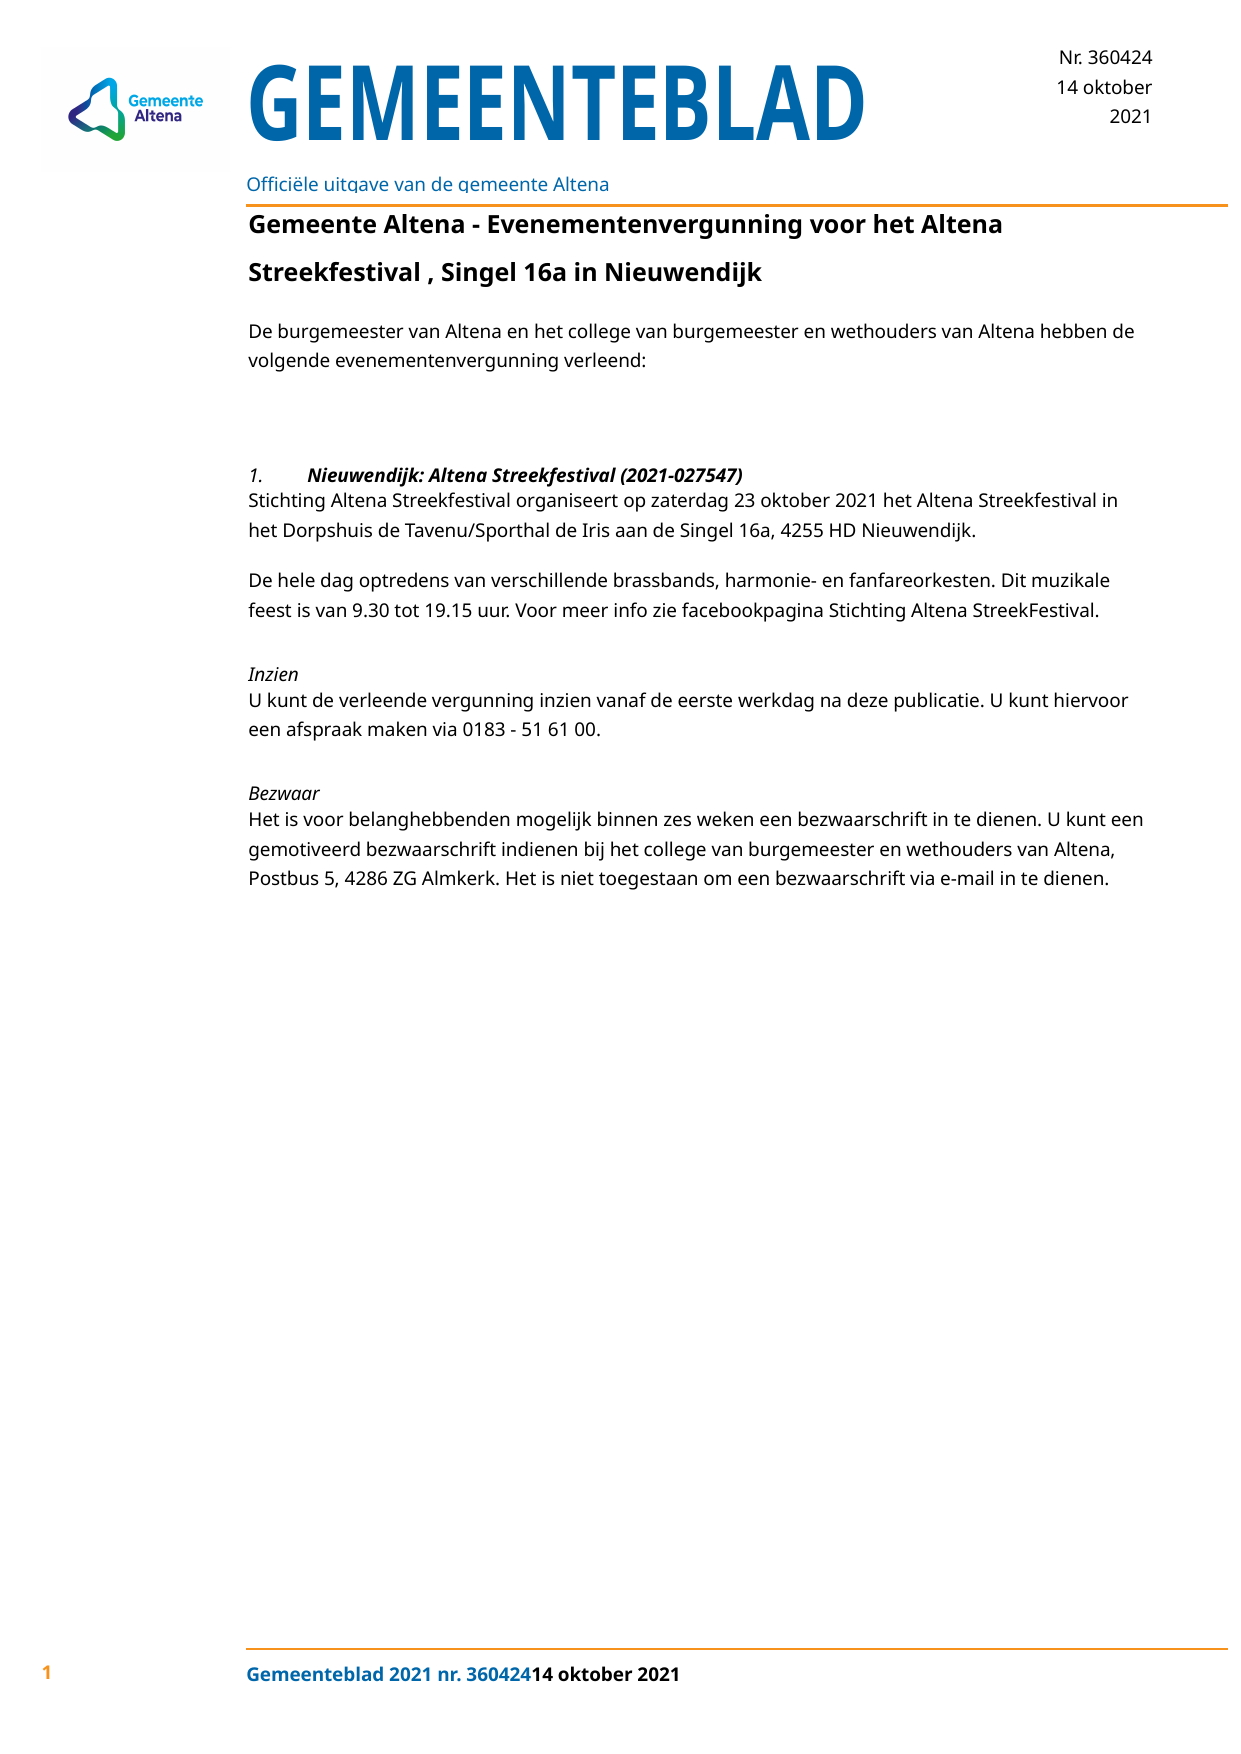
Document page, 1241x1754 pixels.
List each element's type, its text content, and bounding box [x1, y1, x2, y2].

text Het is voor belanghebbenden mogelijk binnen zes weken een bezwaarschrift in te dienen. U kunt een gemotiveerd bezwaarschrift indienen bij het college van burgemeester en wethouders van Altena, Postbus 5, 4286 ZG Almkerk. Het is niet toegestaan om een bezwaarschrift via e-mail in te dienen. [248, 806, 1152, 891]
text Inzien [248, 661, 1152, 687]
text U kunt de verleende vergunning inzien vanaf de eerste werkdag na deze publicatie. U kunt hiervoor een afspraak maken via 0183 - 51 61 00. [248, 687, 1152, 742]
picture [41, 47, 231, 172]
text De hele dag optredens van verschillende brassbands, harmonie- en fanfareorkesten. Dit muzikale feest is van 9.30 tot 19.15 uur. Voor meer info zie facebookpagina Stichting Altena StreekFestival. [248, 568, 1152, 623]
text Gemeente Altena - Evenementenvergunning voor het Altena Streekfestival , Singel 16a in Nieuwendijk [248, 207, 1152, 288]
text De burgemeester van Altena en het college van burgemeester en wethouders van Altena hebben de volgende evenementenvergunning verleend: [248, 318, 1152, 373]
list Nieuwendijk: Altena Streekfestival (2021-027547) [248, 462, 1152, 488]
text Stichting Altena Streekfestival organiseert op zaterdag 23 oktober 2021 het Altena Streekfestival in het Dorpshuis de Tavenu/Sporthal de Iris aan de Singel 16a, 4255 HD Nieuwendijk. [248, 488, 1152, 543]
text Bezwaar [248, 780, 1152, 806]
